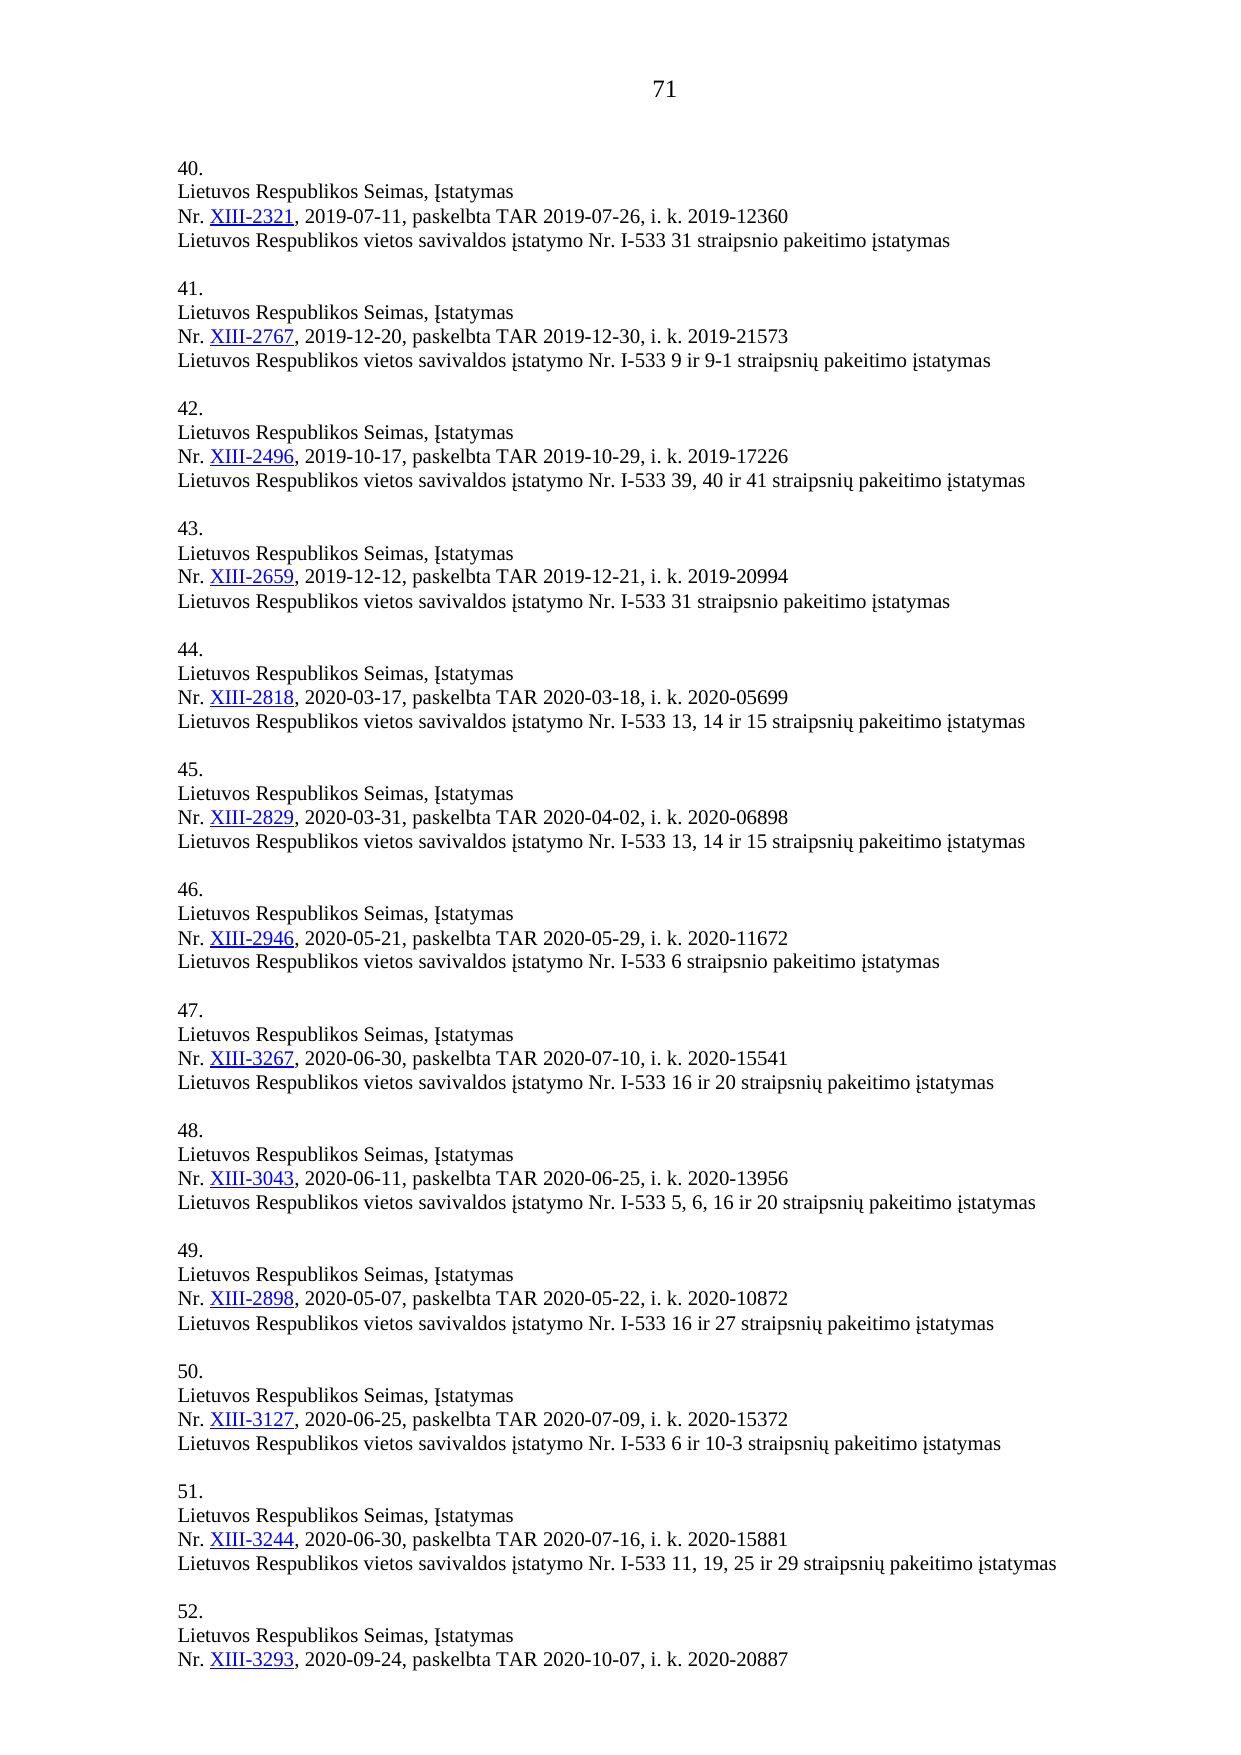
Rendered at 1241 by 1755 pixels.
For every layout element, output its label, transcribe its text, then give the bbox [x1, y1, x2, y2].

text Nr. XIII-2767, 2019-12-20, paskelbta TAR 2019-12-30, i. k. 2019-21573 [177, 324, 1152, 348]
text 45. [177, 757, 1152, 781]
text 50. [177, 1358, 1152, 1383]
text Lietuvos Respublikos vietos savivaldos įstatymo Nr. I-533 13, 14 ir 15 straipsnių pakeitimo įstatymas [177, 709, 1152, 733]
text Lietuvos Respublikos Seimas, Įstatymas [177, 420, 1152, 444]
text Lietuvos Respublikos Seimas, Įstatymas [177, 1503, 1152, 1527]
text Lietuvos Respublikos Seimas, Įstatymas [177, 1383, 1152, 1407]
text 44. [177, 637, 1152, 661]
text Lietuvos Respublikos vietos savivaldos įstatymo Nr. I-533 31 straipsnio pakeitimo įstatymas [177, 588, 1152, 613]
text Lietuvos Respublikos Seimas, Įstatymas [177, 179, 1152, 203]
text Lietuvos Respublikos vietos savivaldos įstatymo Nr. I-533 39, 40 ir 41 straipsnių pakeitimo įstatymas [177, 468, 1152, 492]
text Nr. XIII-2898, 2020-05-07, paskelbta TAR 2020-05-22, i. k. 2020-10872 [177, 1286, 1152, 1310]
text 49. [177, 1238, 1152, 1262]
text 48. [177, 1118, 1152, 1142]
text 41. [177, 276, 1152, 300]
text Lietuvos Respublikos vietos savivaldos įstatymo Nr. I-533 6 ir 10-3 straipsnių pakeitimo įstatymas [177, 1431, 1152, 1455]
text Nr. XIII-3043, 2020-06-11, paskelbta TAR 2020-06-25, i. k. 2020-13956 [177, 1166, 1152, 1190]
text Nr. XIII-2946, 2020-05-21, paskelbta TAR 2020-05-29, i. k. 2020-11672 [177, 925, 1152, 949]
text Lietuvos Respublikos vietos savivaldos įstatymo Nr. I-533 6 straipsnio pakeitimo įstatymas [177, 949, 1152, 973]
text Nr. XIII-3127, 2020-06-25, paskelbta TAR 2020-07-09, i. k. 2020-15372 [177, 1407, 1152, 1431]
text Lietuvos Respublikos Seimas, Įstatymas [177, 781, 1152, 805]
text Lietuvos Respublikos Seimas, Įstatymas [177, 540, 1152, 564]
text Lietuvos Respublikos vietos savivaldos įstatymo Nr. I-533 5, 6, 16 ir 20 straipsnių pakeitimo įstatymas [177, 1190, 1152, 1214]
text Nr. XIII-2321, 2019-07-11, paskelbta TAR 2019-07-26, i. k. 2019-12360 [177, 203, 1152, 228]
text Lietuvos Respublikos Seimas, Įstatymas [177, 1022, 1152, 1046]
text Nr. XIII-3293, 2020-09-24, paskelbta TAR 2020-10-07, i. k. 2020-20887 [177, 1647, 1152, 1671]
text Nr. XIII-3244, 2020-06-30, paskelbta TAR 2020-07-16, i. k. 2020-15881 [177, 1527, 1152, 1551]
text Lietuvos Respublikos vietos savivaldos įstatymo Nr. I-533 13, 14 ir 15 straipsnių pakeitimo įstatymas [177, 829, 1152, 853]
text Nr. XIII-2496, 2019-10-17, paskelbta TAR 2019-10-29, i. k. 2019-17226 [177, 444, 1152, 468]
text Lietuvos Respublikos Seimas, Įstatymas [177, 300, 1152, 324]
text Lietuvos Respublikos Seimas, Įstatymas [177, 1142, 1152, 1166]
text 43. [177, 516, 1152, 540]
text Lietuvos Respublikos Seimas, Įstatymas [177, 1262, 1152, 1286]
text Lietuvos Respublikos vietos savivaldos įstatymo Nr. I-533 31 straipsnio pakeitimo įstatymas [177, 228, 1152, 252]
text 42. [177, 396, 1152, 420]
text Nr. XIII-2829, 2020-03-31, paskelbta TAR 2020-04-02, i. k. 2020-06898 [177, 805, 1152, 829]
text Lietuvos Respublikos vietos savivaldos įstatymo Nr. I-533 9 ir 9-1 straipsnių pakeitimo įstatymas [177, 348, 1152, 372]
text Lietuvos Respublikos Seimas, Įstatymas [177, 901, 1152, 925]
text Lietuvos Respublikos vietos savivaldos įstatymo Nr. I-533 16 ir 20 straipsnių pakeitimo įstatymas [177, 1070, 1152, 1094]
text Lietuvos Respublikos vietos savivaldos įstatymo Nr. I-533 11, 19, 25 ir 29 straipsnių pakeitimo įstatymas [177, 1551, 1152, 1575]
text Lietuvos Respublikos vietos savivaldos įstatymo Nr. I-533 16 ir 27 straipsnių pakeitimo įstatymas [177, 1310, 1152, 1334]
text 47. [177, 998, 1152, 1022]
text 46. [177, 877, 1152, 901]
text Lietuvos Respublikos Seimas, Įstatymas [177, 1623, 1152, 1647]
text 52. [177, 1599, 1152, 1623]
text Nr. XIII-3267, 2020-06-30, paskelbta TAR 2020-07-10, i. k. 2020-15541 [177, 1046, 1152, 1070]
text Nr. XIII-2818, 2020-03-17, paskelbta TAR 2020-03-18, i. k. 2020-05699 [177, 685, 1152, 709]
text 51. [177, 1479, 1152, 1503]
text 40. [177, 155, 1152, 179]
text Nr. XIII-2659, 2019-12-12, paskelbta TAR 2019-12-21, i. k. 2019-20994 [177, 564, 1152, 588]
text Lietuvos Respublikos Seimas, Įstatymas [177, 661, 1152, 685]
